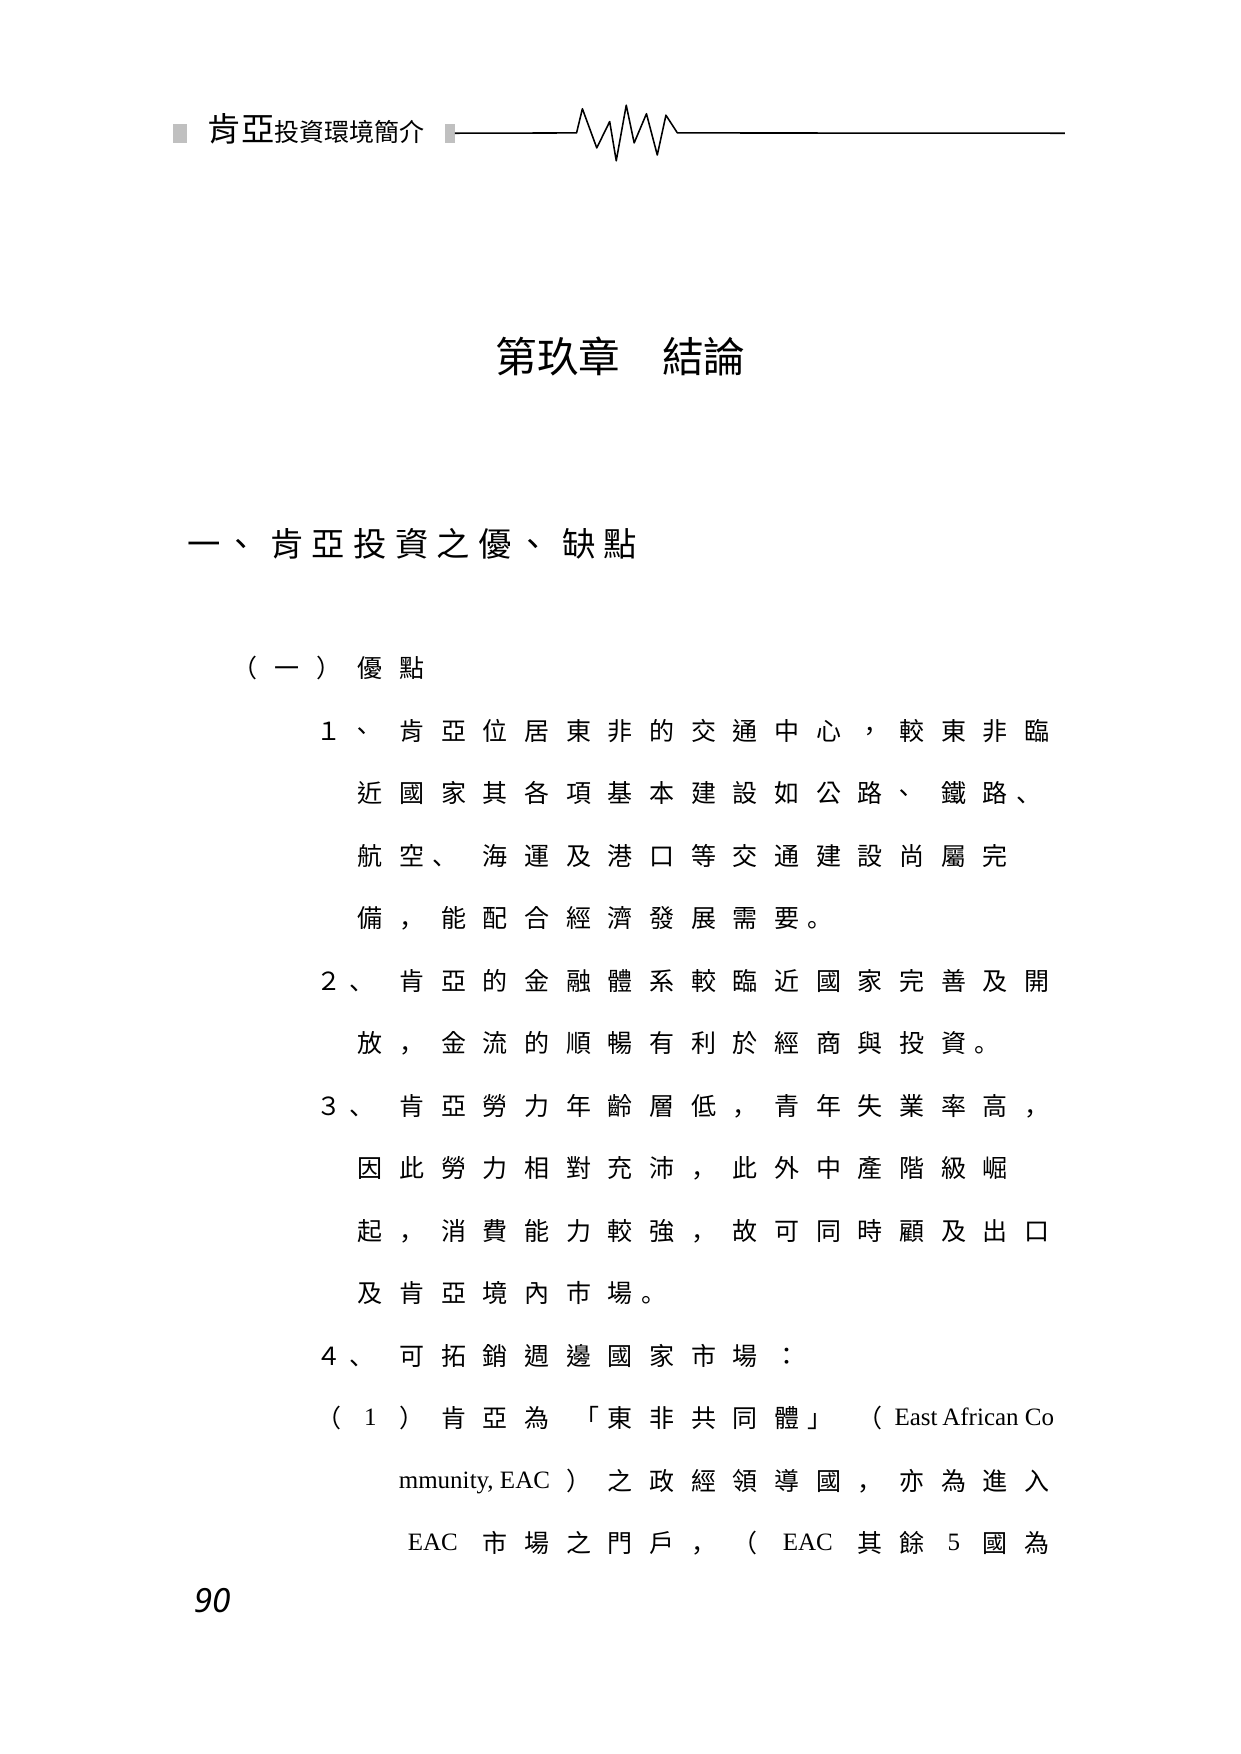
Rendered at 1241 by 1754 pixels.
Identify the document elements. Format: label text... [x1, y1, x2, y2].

text ３、肯亞勞力年齡層低，青年失業率高，因此勞力相對充沛，此外中產階級崛起，消費能力較強，故可同時顧及出口及肯亞境內市場。 [281, 1063, 1058, 1313]
text 第玖章 結論 [183, 313, 1058, 375]
text 一、肯亞投資之優、缺點 [183, 500, 1058, 563]
text （1）肯亞為「東非共同體」（East African Community, EAC）之政經領導國，亦為進入EAC市場之門戶，（EAC其餘5國為 [306, 1375, 1058, 1563]
text （一）優點 [207, 625, 1058, 688]
text ２、肯亞的金融體系較臨近國家完善及開放，金流的順暢有利於經商與投資。 [281, 938, 1058, 1063]
text １、肯亞位居東非的交通中心，較東非臨近國家其各項基本建設如公路、鐵路、航空、海運及港口等交通建設尚屬完備，能配合經濟發展需要。 [281, 688, 1058, 938]
text ４、可拓銷週邊國家市場： [281, 1313, 1058, 1375]
